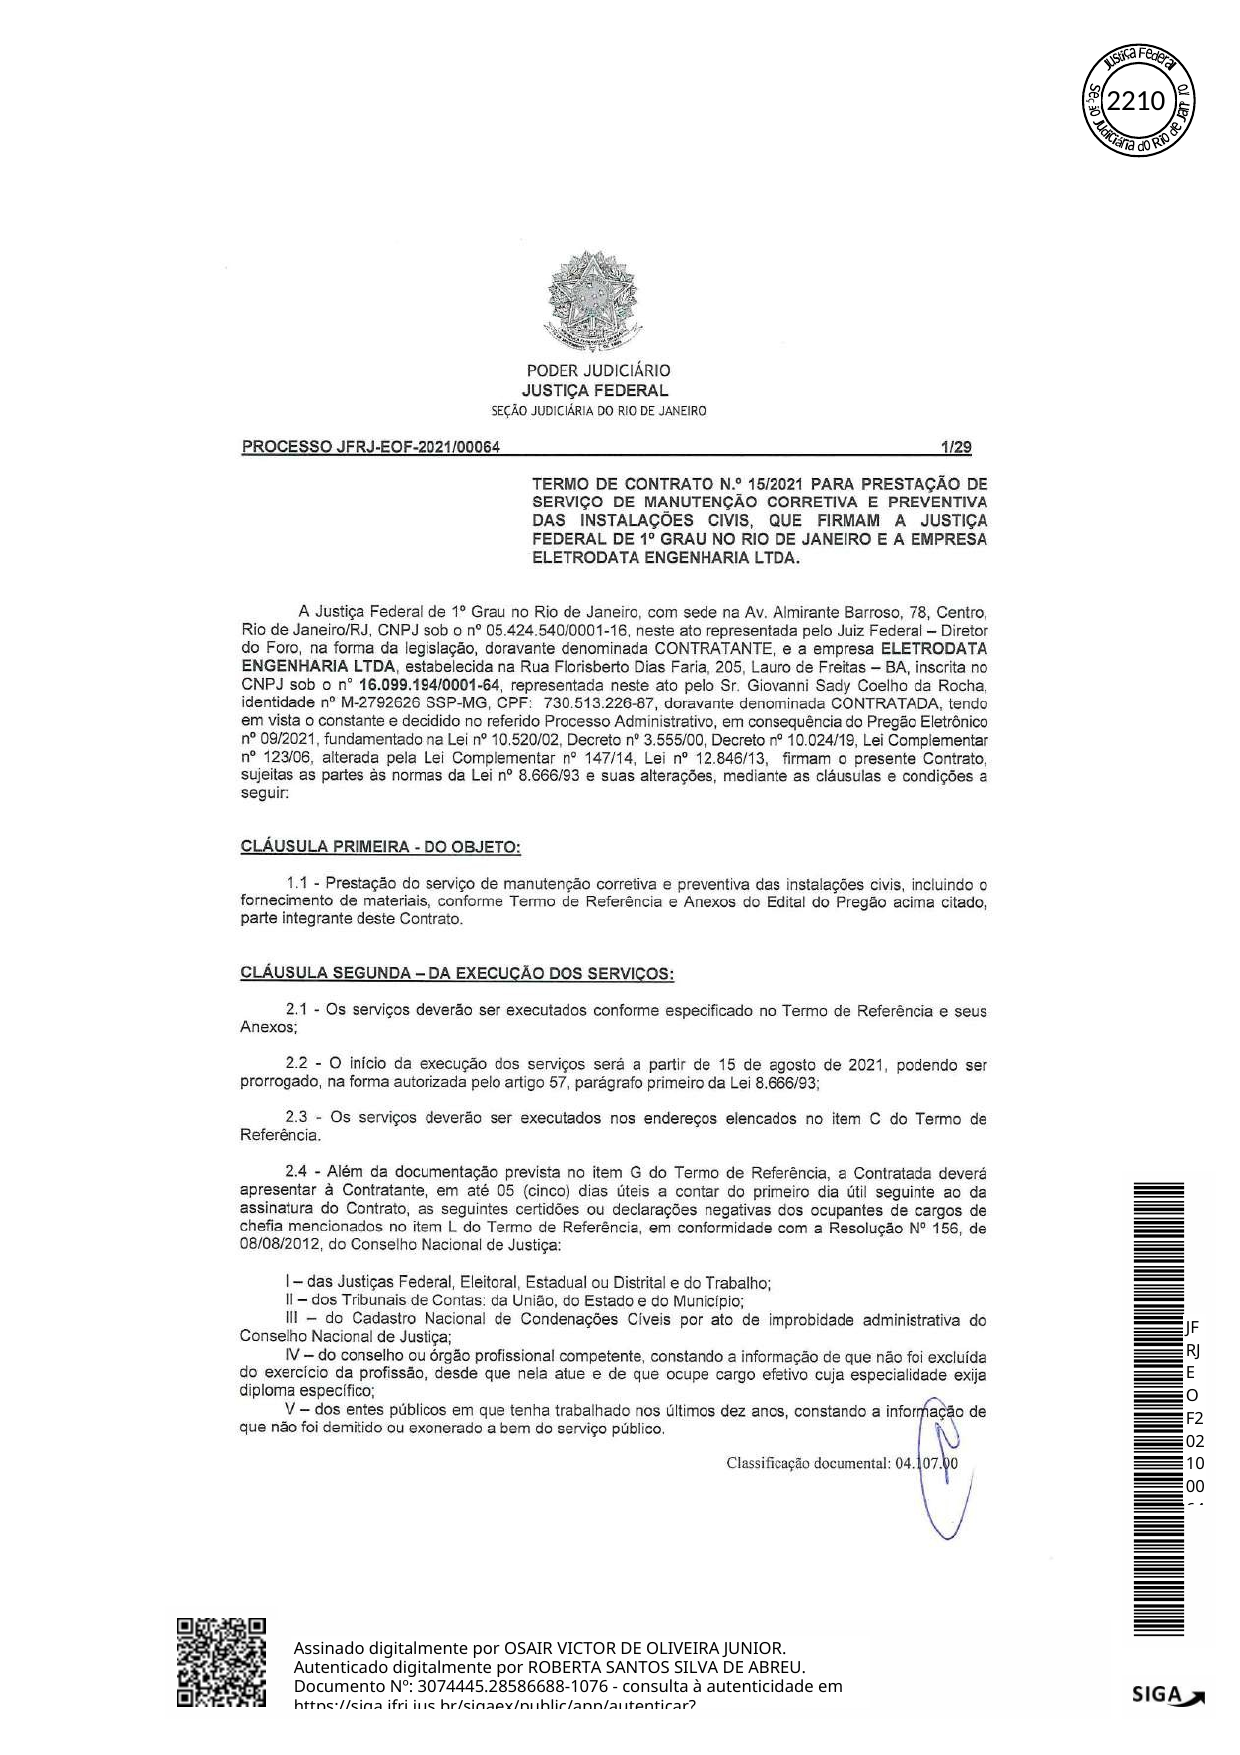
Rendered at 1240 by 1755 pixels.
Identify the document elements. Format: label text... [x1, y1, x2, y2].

text e [1179, 97, 1193, 105]
text JFRJEOF202100064V08 [1186, 1316, 1206, 1504]
text ç [1085, 98, 1099, 106]
